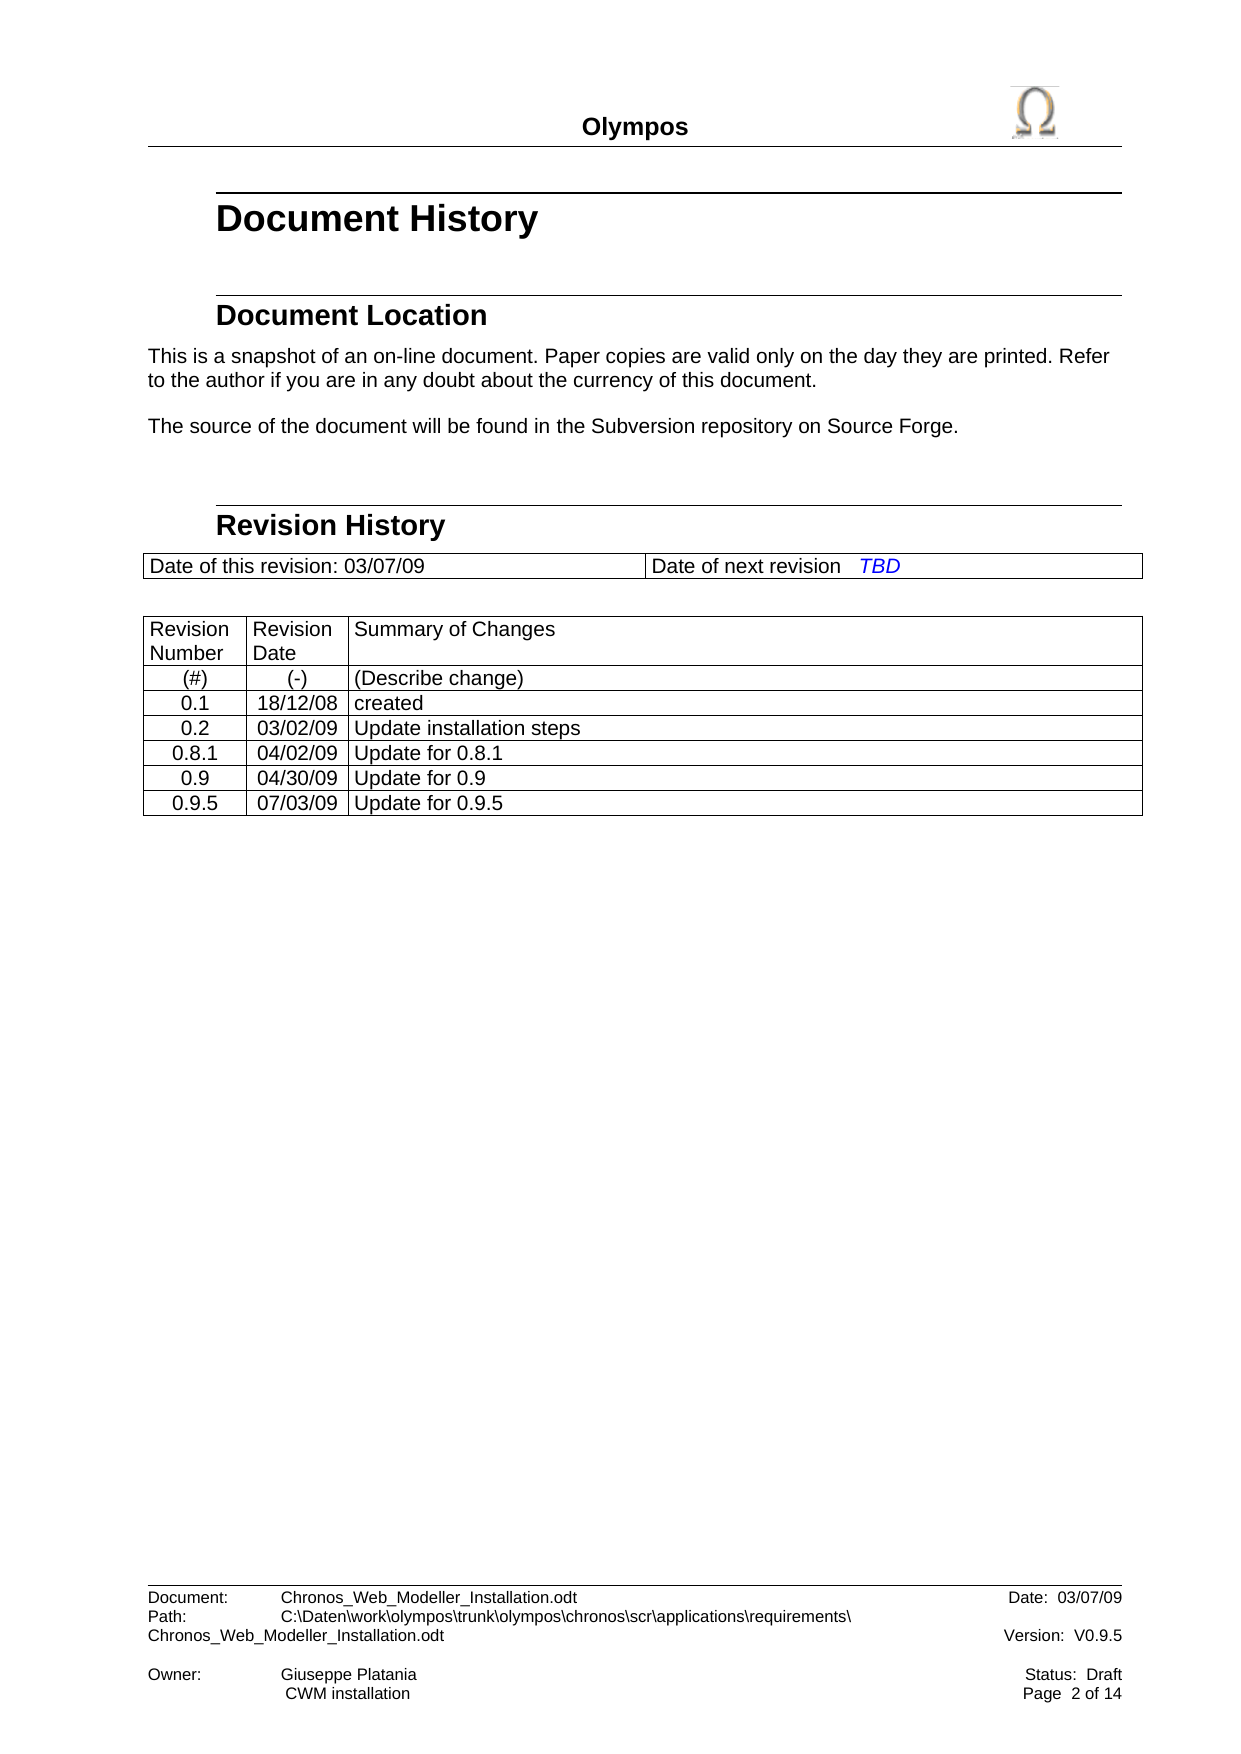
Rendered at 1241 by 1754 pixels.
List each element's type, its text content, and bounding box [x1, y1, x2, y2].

table_cell (Describe change) [349, 666, 1142, 689]
table_cell 03/02/09 [247, 716, 348, 739]
table_cell 0.9.5 [144, 791, 246, 814]
table_cell 0.1 [144, 691, 246, 714]
text The source of the document will be found in the Subversion repository on Source Forge. [148, 414, 1122, 438]
table_header Revision Number [144, 617, 246, 664]
table_cell Update for 0.9.5 [349, 791, 1142, 814]
text This is a snapshot of an on-line document. Paper copies are valid only on the day they are printed. Refer to the author if you are in any doubt about the currency of this document. [148, 344, 1122, 392]
table_header Date of next revision TBD [646, 554, 1142, 578]
subtitle Document History [216, 194, 1122, 239]
table_cell 18/12/08 [247, 691, 348, 714]
table_cell 0.9 [144, 766, 246, 789]
picture [1010, 85, 1060, 139]
table_header Summary of Changes [349, 617, 1142, 664]
table_cell created [349, 691, 1142, 714]
table_cell (#) [144, 666, 246, 689]
subtitle Revision History [216, 506, 1122, 541]
subtitle Document Location [216, 296, 1122, 332]
table_cell 07/03/09 [247, 791, 348, 814]
table_cell 0.8.1 [144, 741, 246, 764]
table_cell Update for 0.8.1 [349, 741, 1142, 764]
table_cell 04/02/09 [247, 741, 348, 764]
table_cell Update for 0.9 [349, 766, 1142, 789]
table_header Revision Date [247, 617, 348, 664]
table_cell (-) [247, 666, 348, 689]
table_header Date of this revision: 03/07/09 [144, 554, 645, 578]
table_cell Update installation steps [349, 716, 1142, 739]
table_cell 04/30/09 [247, 766, 348, 789]
table_cell 0.2 [144, 716, 246, 739]
